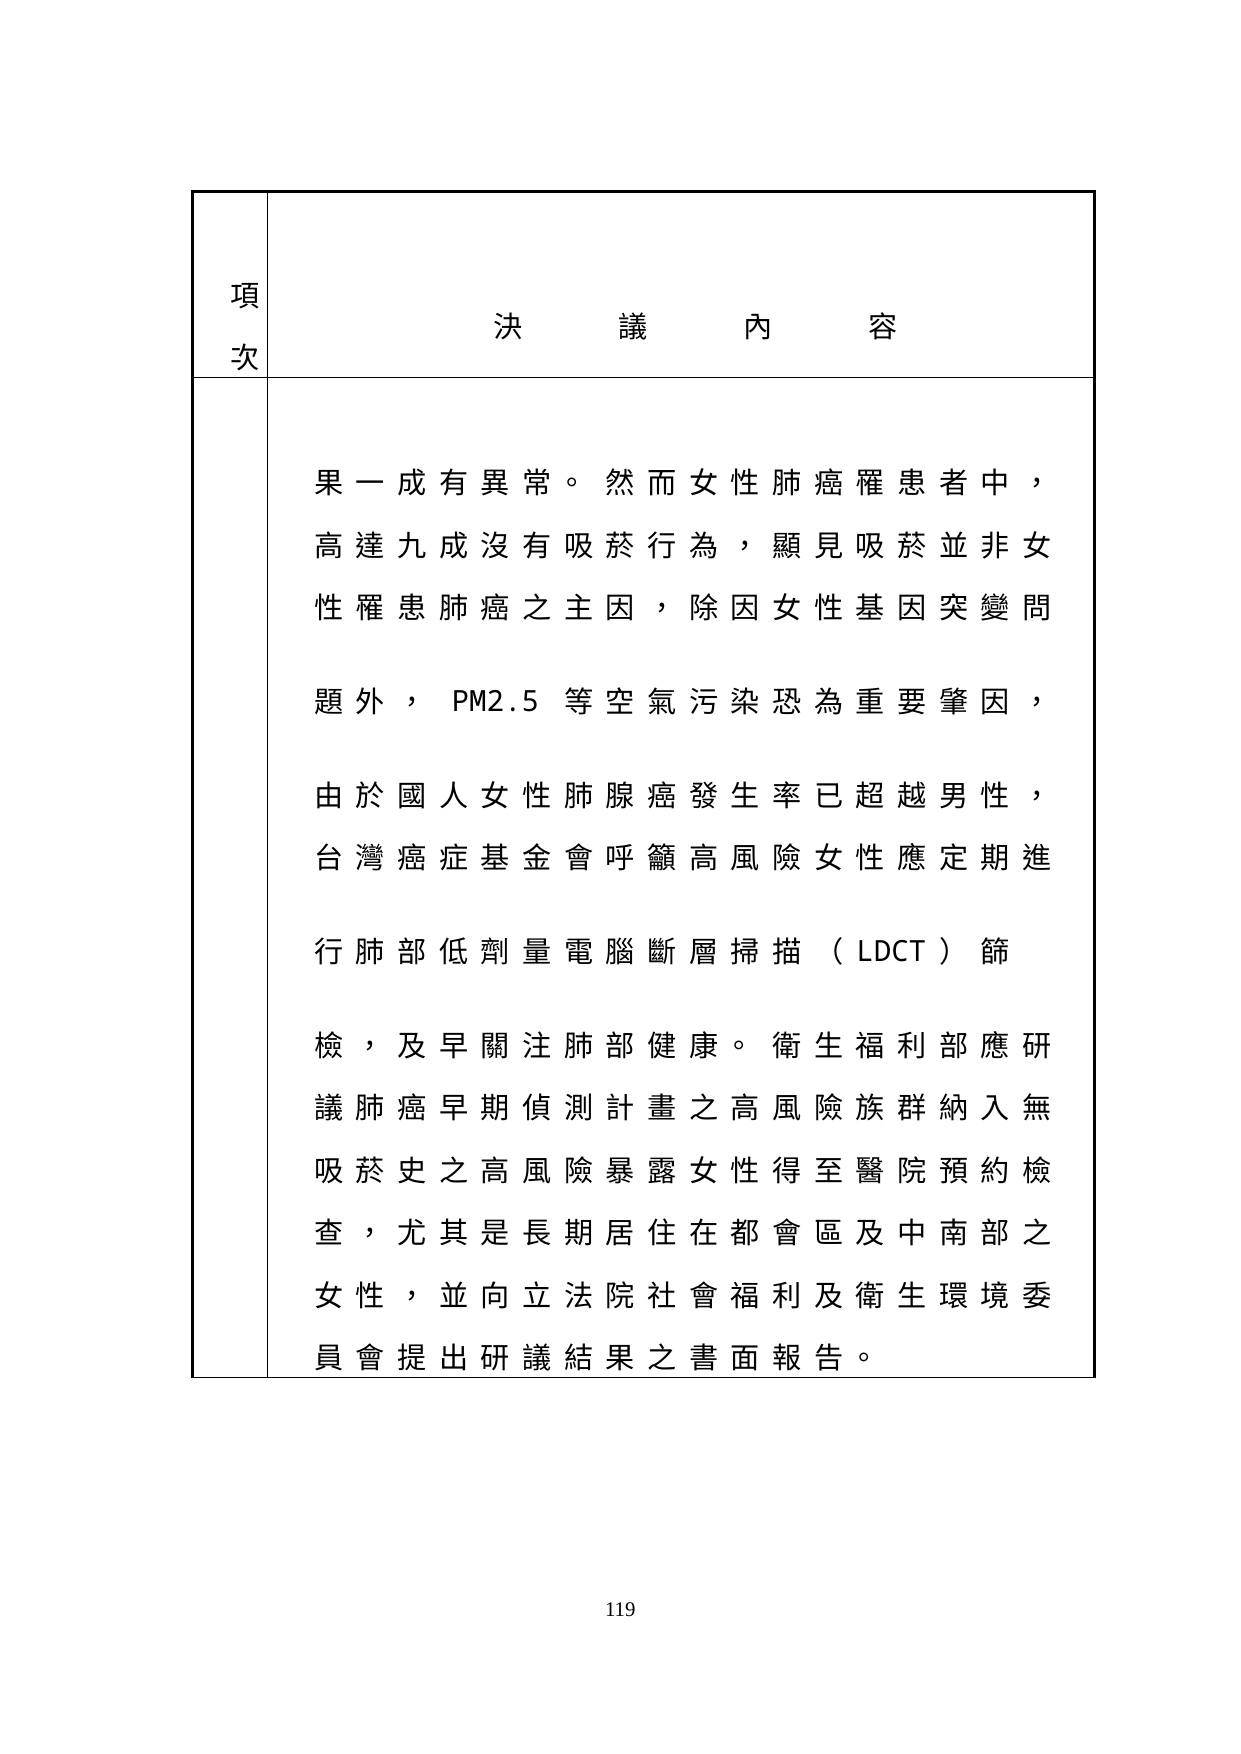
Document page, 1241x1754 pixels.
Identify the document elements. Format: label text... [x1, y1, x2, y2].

table_cell [194, 378, 267, 1377]
table_cell 果一成有異常。然而女性肺癌罹患者中，高達九成沒有吸菸行為，顯見吸菸並非女性罹患肺癌之主因，除因女性基因突變問題外，PM2.5等空氣污染恐為重要肇因，由於國人女性肺腺癌發生率已超越男性，台灣癌症基金會呼籲高風險女性應定期進行肺部低劑量電腦斷層掃描（LDCT）篩檢，及早關注肺部健康。衛生福利部應研議肺癌早期偵測計畫之高風險族群納入無吸菸史之高風險暴露女性得至醫院預約檢查，尤其是長期居住在都會區及中南部之女性，並向立法院社會福利及衛生環境委員會提出研議結果之書面報告。 [268, 378, 1093, 1377]
table_header 項次 [194, 193, 267, 377]
table_header 決 議 內 容 [268, 193, 1093, 377]
